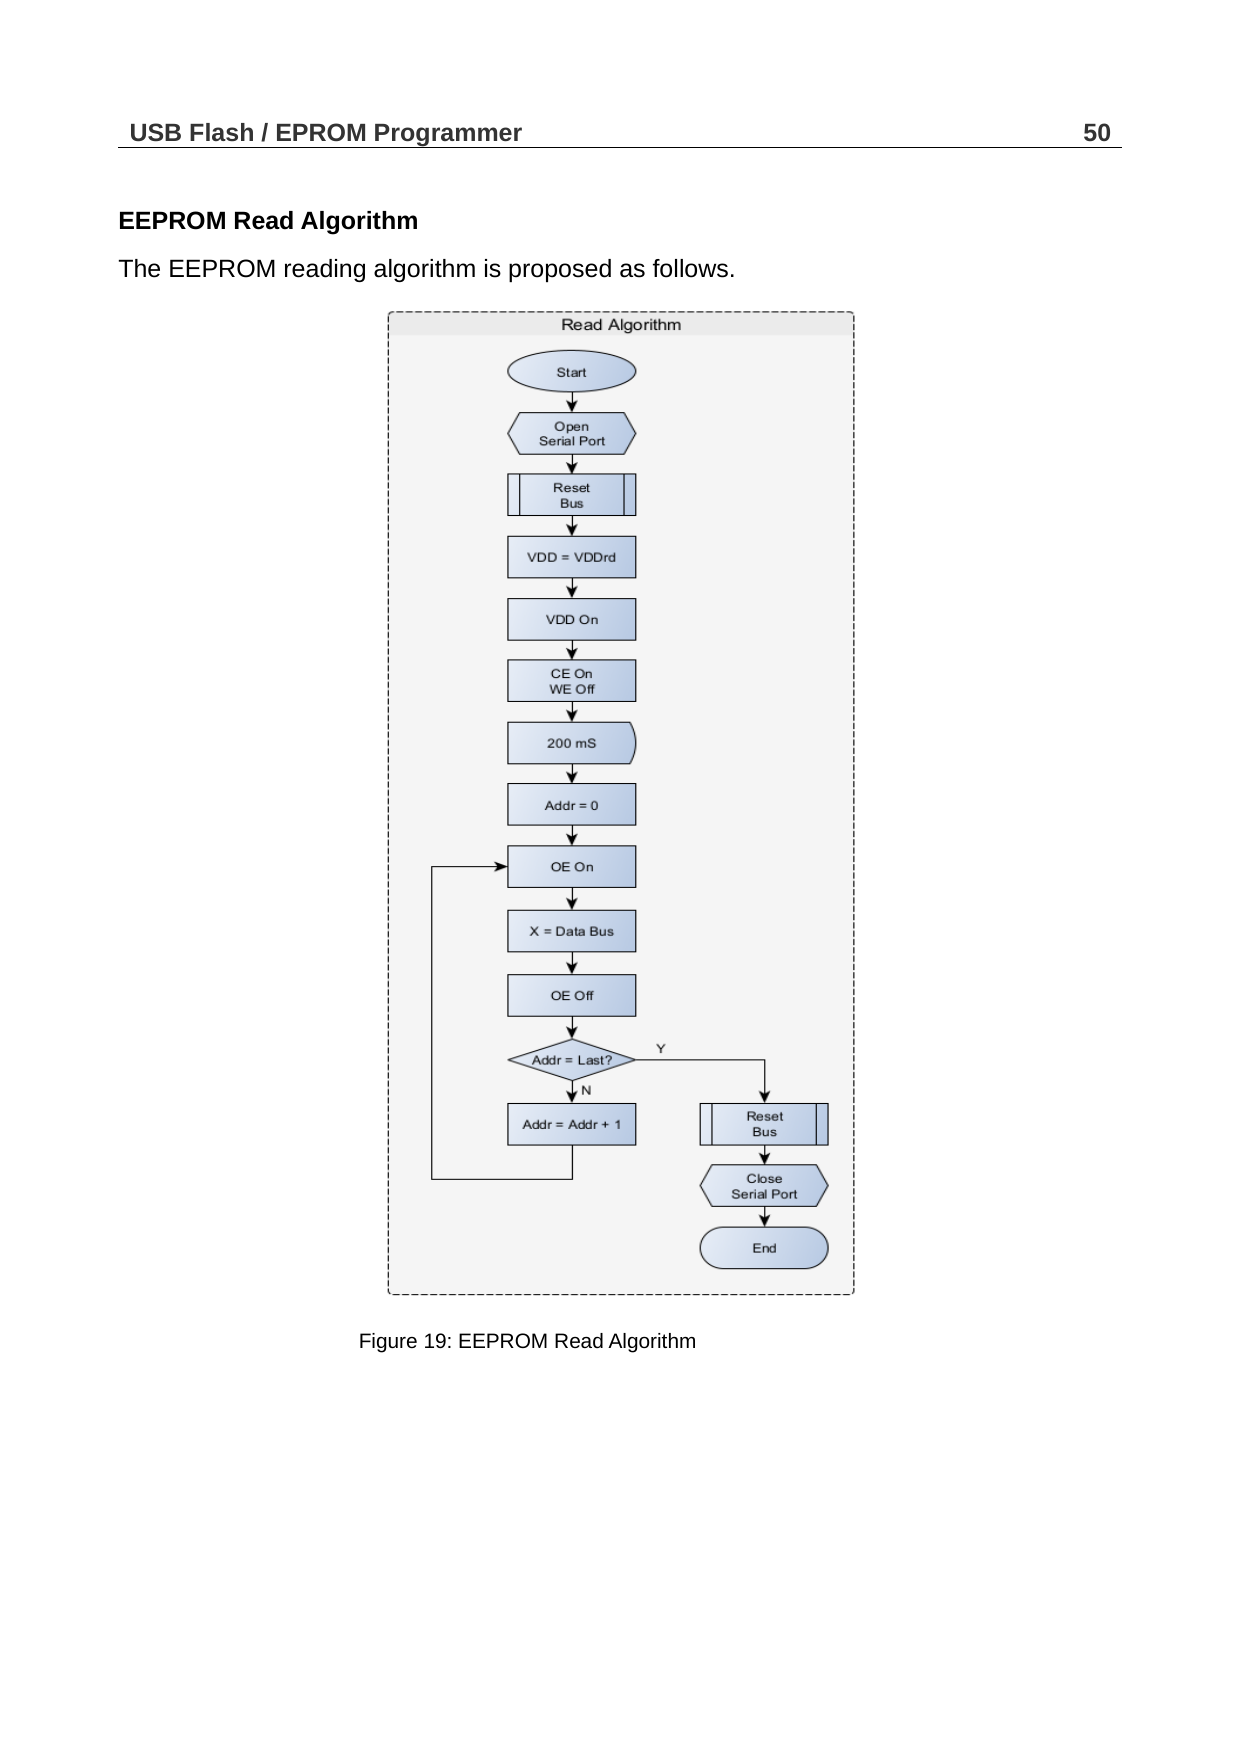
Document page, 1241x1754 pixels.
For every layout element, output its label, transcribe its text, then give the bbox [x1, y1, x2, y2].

text Figure 19: EEPROM Read Algorithm [358, 1317, 882, 1353]
text The EEPROM reading algorithm is proposed as follows. [118, 254, 1122, 283]
picture [355, 301, 885, 1317]
text EEPROM Read Algorithm [118, 206, 1122, 235]
